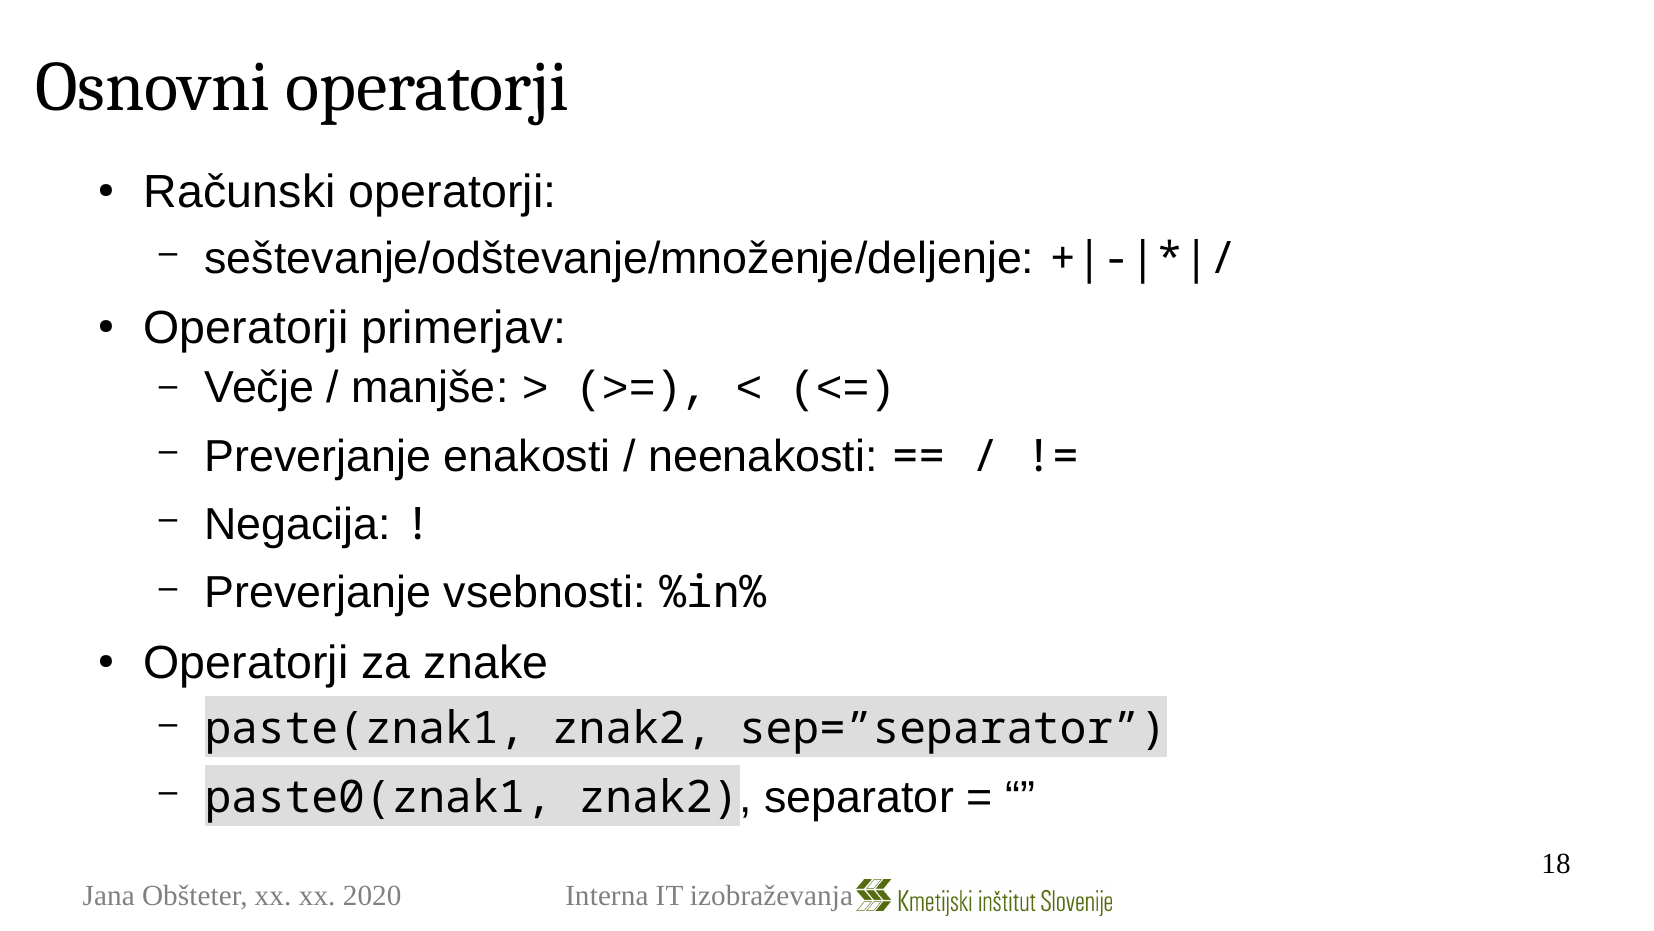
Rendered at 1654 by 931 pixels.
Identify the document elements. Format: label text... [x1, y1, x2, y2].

picture [856, 879, 1112, 916]
list Računski operatorji: seštevanje/odštevanje/množenje/deljenje: +|-|*|/ Operatorji primerjav: Večje / manjše: > (>=), < (<=) Preverjanje enakosti / neenakosti: == / != Negacija: ! Preverjanje vsebnosti: %in% Operatorji za znake paste(znak1, znak2, sep=”separator”) paste0(znak1, znak2), separator = “” [82, 165, 1619, 827]
title Osnovni operatorji [35, 21, 1524, 154]
